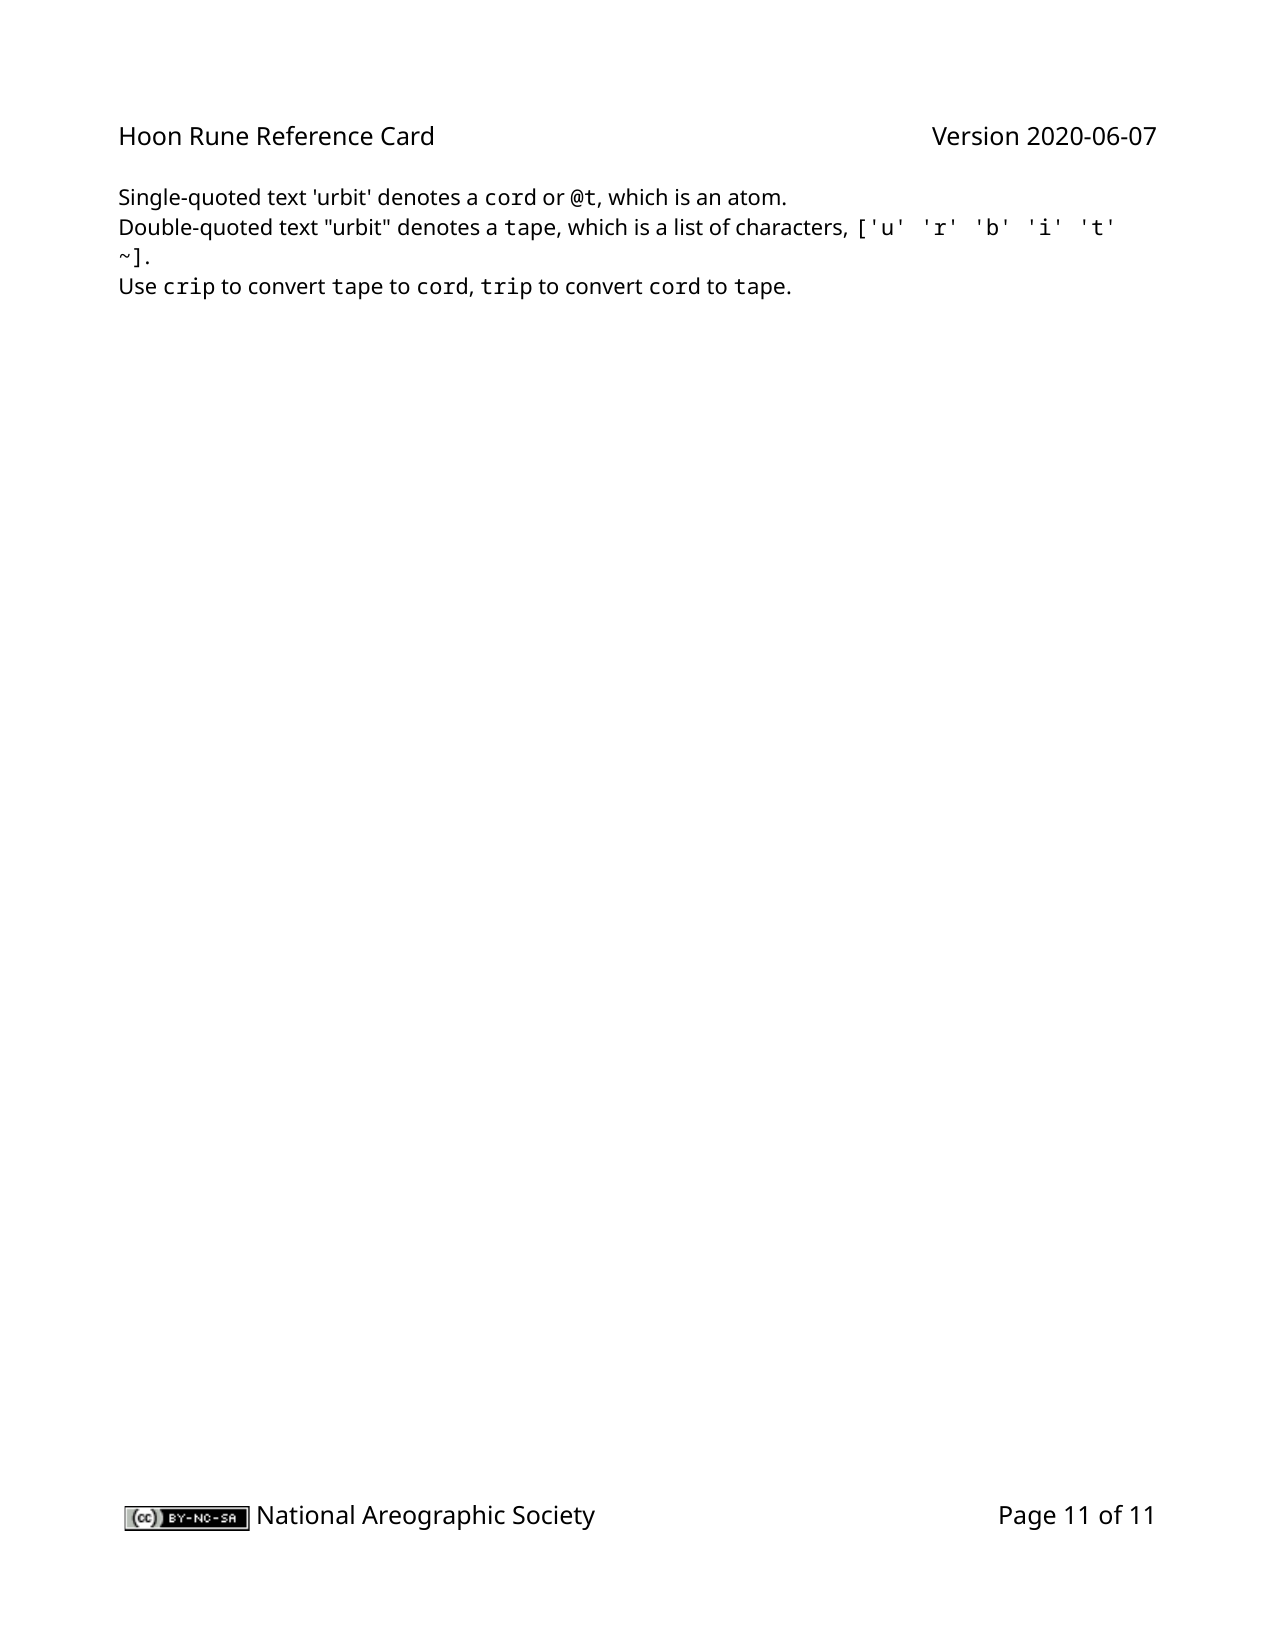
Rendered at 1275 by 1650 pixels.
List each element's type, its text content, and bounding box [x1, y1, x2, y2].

text Use crip to convert tape to cord, trip to convert cord to tape. [118, 271, 1157, 301]
text Single-quoted text 'urbit' denotes a cord or @t, which is an atom. [118, 182, 1157, 211]
text Double-quoted text "urbit" denotes a tape, which is a list of characters, ['u' 'r' 'b' 'i' 't' ~]. [118, 211, 1157, 271]
picture [124, 1506, 250, 1531]
